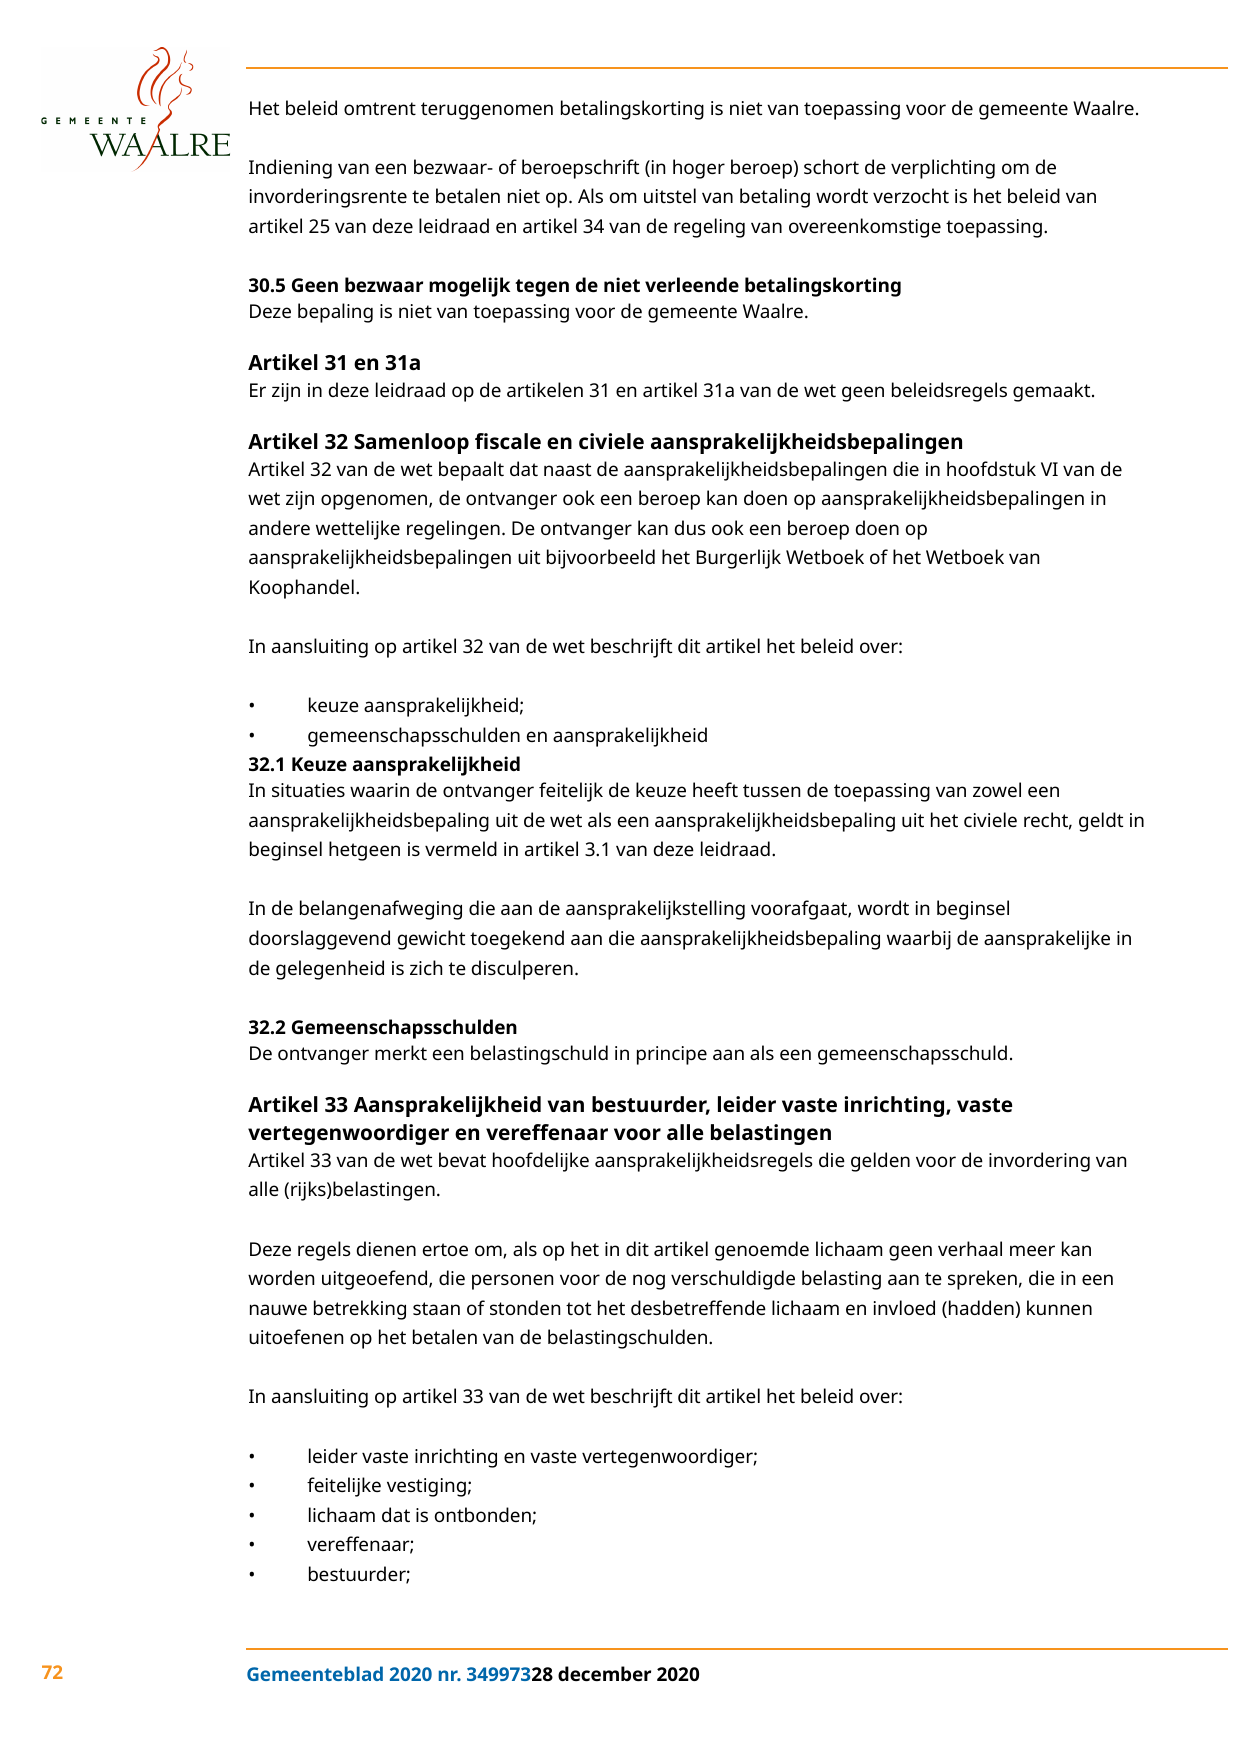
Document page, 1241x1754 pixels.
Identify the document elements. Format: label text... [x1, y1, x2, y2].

text In aansluiting op artikel 33 van de wet beschrijft dit artikel het beleid over: [248, 1384, 1152, 1409]
text Het beleid omtrent teruggenomen betalingskorting is niet van toepassing voor de gemeente Waalre. [248, 95, 1152, 121]
list lichaam dat is ontbonden; [248, 1502, 1152, 1528]
text Indiening van een bezwaar- of beroepschrift (in hoger beroep) schort de verplichting om de invorderingsrente te betalen niet op. Als om uitstel van betaling wordt verzocht is het beleid van artikel 25 van deze leidraad en artikel 34 van de regeling van overeenkomstige toepassing. [248, 154, 1152, 239]
picture [41, 47, 231, 172]
list leider vaste inrichting en vaste vertegenwoordiger; [248, 1443, 1152, 1468]
text Artikel 33 Aansprakelijkheid van bestuurder, leider vaste inrichting, vaste vertegenwoordiger en vereffenaar voor alle belastingen [248, 1090, 1152, 1147]
list feitelijke vestiging; [248, 1472, 1152, 1498]
text Er zijn in deze leidraad op de artikelen 31 en artikel 31a van de wet geen beleidsregels gemaakt. [248, 377, 1152, 403]
text 32.1 Keuze aansprakelijkheid [248, 752, 1152, 777]
text Artikel 32 van de wet bepaalt dat naast de aansprakelijkheidsbepalingen die in hoofdstuk VI van de wet zijn opgenomen, de ontvanger ook een beroep kan doen op aansprakelijkheidsbepalingen in andere wettelijke regelingen. De ontvanger kan dus ook een beroep doen op aansprakelijkheidsbepalingen uit bijvoorbeeld het Burgerlijk Wetboek of het Wetboek van Koophandel. [248, 456, 1152, 600]
text Artikel 32 Samenloop fiscale en civiele aansprakelijkheidsbepalingen [248, 427, 1152, 456]
text In de belangenafweging die aan de aansprakelijkstelling voorafgaat, wordt in beginsel doorslaggevend gewicht toegekend aan die aansprakelijkheidsbepaling waarbij de aansprakelijke in de gelegenheid is zich te disculperen. [248, 896, 1152, 981]
text 30.5 Geen bezwaar mogelijk tegen de niet verleende betalingskorting [248, 272, 1152, 298]
text In situaties waarin de ontvanger feitelijk de keuze heeft tussen de toepassing van zowel een aansprakelijkheidsbepaling uit de wet als een aansprakelijkheidsbepaling uit het civiele recht, geldt in beginsel hetgeen is vermeld in artikel 3.1 van deze leidraad. [248, 777, 1152, 862]
list bestuurder; [248, 1561, 1152, 1587]
list keuze aansprakelijkheid; [248, 692, 1152, 718]
list gemeenschapsschulden en aansprakelijkheid [248, 722, 1152, 748]
text De ontvanger merkt een belastingschuld in principe aan als een gemeenschapsschuld. [248, 1040, 1152, 1065]
text Artikel 31 en 31a [248, 348, 1152, 377]
text Deze regels dienen ertoe om, als op het in dit artikel genoemde lichaam geen verhaal meer kan worden uitgeoefend, die personen voor de nog verschuldigde belasting aan te spreken, die in een nauwe betrekking staan of stonden tot het desbetreffende lichaam en invloed (hadden) kunnen uitoefenen op het betalen van de belastingschulden. [248, 1236, 1152, 1350]
text Artikel 33 van de wet bevat hoofdelijke aansprakelijkheidsregels die gelden voor de invordering van alle (rijks)belastingen. [248, 1147, 1152, 1202]
text 32.2 Gemeenschapsschulden [248, 1014, 1152, 1040]
text Deze bepaling is niet van toepassing voor de gemeente Waalre. [248, 298, 1152, 324]
text In aansluiting op artikel 32 van de wet beschrijft dit artikel het beleid over: [248, 633, 1152, 659]
list vereffenaar; [248, 1532, 1152, 1557]
